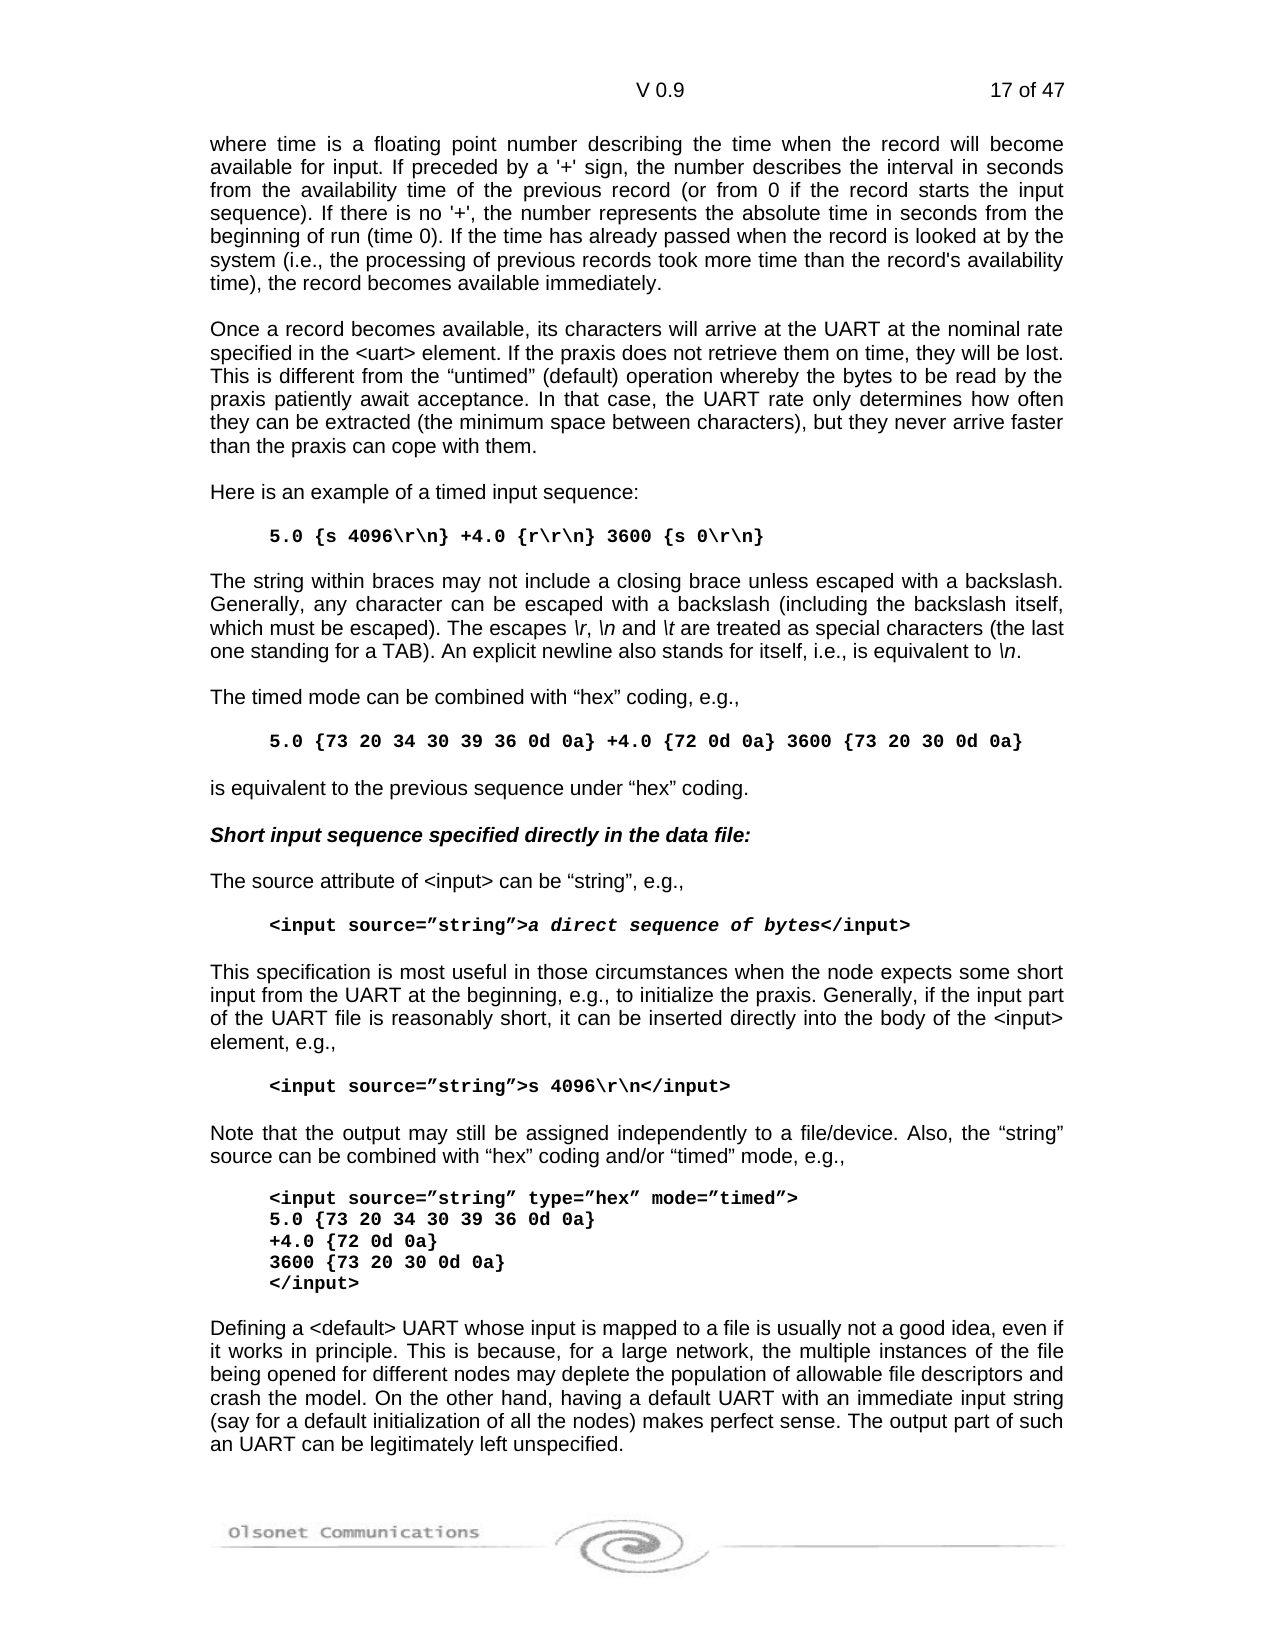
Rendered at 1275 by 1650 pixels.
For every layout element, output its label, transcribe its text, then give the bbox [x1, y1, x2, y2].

text Defining a <default> UART whose input is mapped to a file is usually not a good idea, even if it works in principle. This is because, for a large network, the multiple instances of the file being opened for different nodes may deplete the population of allowable file descriptors and crash the model. On the other hand, having a default UART with an immediate input string (say for a default initialization of all the nodes) makes perfect sense. The output part of such an UART can be legitimately left unspecified. [210, 1316, 1065, 1456]
text Note that the output may still be assigned independently to a file/device. Also, the “string” source can be combined with “hex” coding and/or “timed” mode, e.g., [210, 1121, 1065, 1168]
text +4.0 {72 0d 0a} [269, 1231, 1065, 1253]
text 3600 {73 20 30 0d 0a} [269, 1253, 1065, 1274]
text Once a record becomes available, its characters will arrive at the UART at the nominal rate specified in the <uart> element. If the praxis does not retrieve them on time, they will be lost. This is different from the “untimed” (default) operation whereby the bytes to be read by the praxis patiently await acceptance. In that case, the UART rate only determines how often they can be extracted (the minimum space between characters), but they never arrive faster than the praxis can cope with them. [210, 318, 1065, 457]
text </input> [269, 1274, 1065, 1295]
text 5.0 {s 4096\r\n} +4.0 {r\r\n} 3600 {s 0\r\n} [269, 527, 1065, 548]
text Short input sequence specified directly in the data file: [210, 823, 1065, 846]
text <input source=”string”>a direct sequence of bytes</input> [269, 916, 1065, 937]
text <input source=”string” type=”hex” mode=”timed”> [269, 1189, 1065, 1210]
text The timed mode can be combined with “hex” coding, e.g., [210, 686, 1065, 709]
text 5.0 {73 20 34 30 39 36 0d 0a} [269, 1210, 1065, 1231]
picture [210, 1504, 1065, 1596]
text Here is an example of a timed input sequence: [210, 481, 1065, 504]
text <input source=”string”>s 4096\r\n</input> [269, 1077, 1065, 1098]
text where time is a floating point number describing the time when the record will become available for input. If preceded by a '+' sign, the number describes the interval in seconds from the availability time of the previous record (or from 0 if the record starts the input sequence). If there is no '+', the number represents the absolute time in seconds from the beginning of run (time 0). If the time has already passed when the record is looked at by the system (i.e., the processing of previous records took more time than the record's availability time), the record becomes available immediately. [210, 132, 1065, 295]
text This specification is most useful in those circumstances when the node expects some short input from the UART at the beginning, e.g., to initialize the praxis. Generally, if the input part of the UART file is reasonably short, it can be inserted directly into the body of the <input> element, e.g., [210, 961, 1065, 1053]
text is equivalent to the previous sequence under “hex” coding. [210, 777, 1065, 800]
text The source attribute of <input> can be “string”, e.g., [210, 869, 1065, 893]
text 5.0 {73 20 34 30 39 36 0d 0a} +4.0 {72 0d 0a} 3600 {73 20 30 0d 0a} [269, 732, 1065, 753]
text The string within braces may not include a closing brace unless escaped with a backslash. Generally, any character can be escaped with a backslash (including the backslash itself, which must be escaped). The escapes \r, \n and \t are treated as special characters (the last one standing for a TAB). An explicit newline also stands for itself, i.e., is equivalent to \n. [210, 569, 1065, 662]
